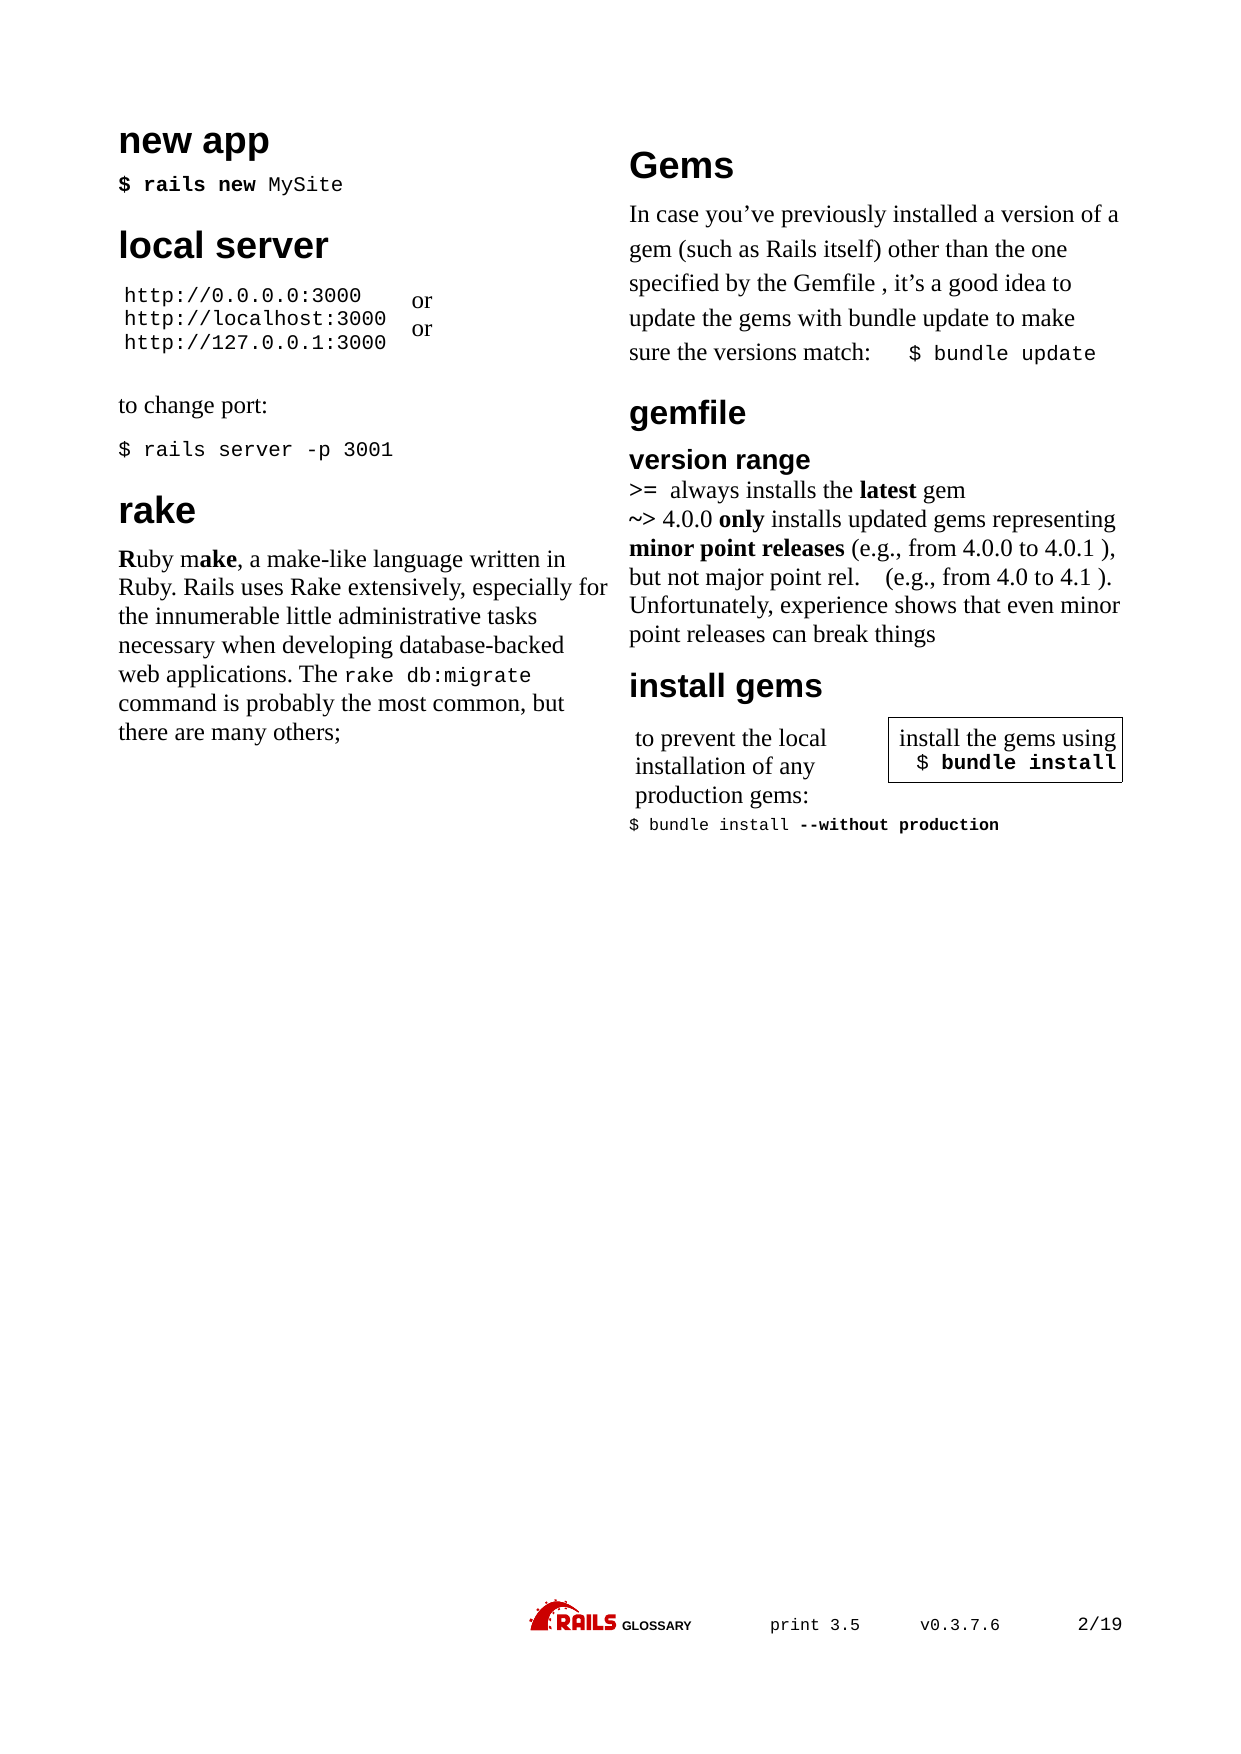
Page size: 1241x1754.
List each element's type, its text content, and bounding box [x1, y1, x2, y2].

text $ rails new MySite [118, 174, 611, 198]
text >= always installs the latest gem [629, 476, 1122, 504]
subtitle Gems [629, 143, 1122, 187]
text ~> 4.0.0 only installs updated gems representing minor point releases (e.g., from 4.0.0 to 4.0.1 ), but not major point rel. (e.g., from 4.0 to 4.1 ). Unfortunately, experience shows that even minor point releases can break things [629, 504, 1122, 648]
subtitle install gems [629, 666, 1122, 704]
table_header or or [406, 279, 611, 361]
text $ bundle install --without production [629, 817, 1122, 836]
subtitle rake [118, 487, 611, 531]
text In case you’ve previously installed a version of a gem (such as Rails itself) other than the one specified by the Gemfile , it’s a good idea to update the gems with bundle update to make sure the versions match: $ bundle update [629, 199, 1122, 367]
subtitle local server [118, 223, 611, 267]
text Ruby make, a make-like language written in Ruby. Rails uses Rake extensively, especially for the innumerable little administrative tasks necessary when developing database-backed web applications. The rake db:migrate command is probably the most common, but there are many others; [118, 544, 611, 746]
table_cell [889, 783, 1122, 817]
subtitle version range [629, 444, 1122, 476]
table_header http://0.0.0.0:3000 http://localhost:3000 http://127.0.0.1:3000 [118, 279, 406, 361]
table_header install the gems using $ bundle install [889, 718, 1122, 782]
subtitle new app [118, 118, 611, 162]
text to change port: [118, 390, 611, 418]
subtitle gemfile [629, 393, 1122, 432]
text $ rails server -p 3001 [118, 439, 611, 462]
table_header to prevent the local installation of any production gems: [629, 717, 888, 817]
